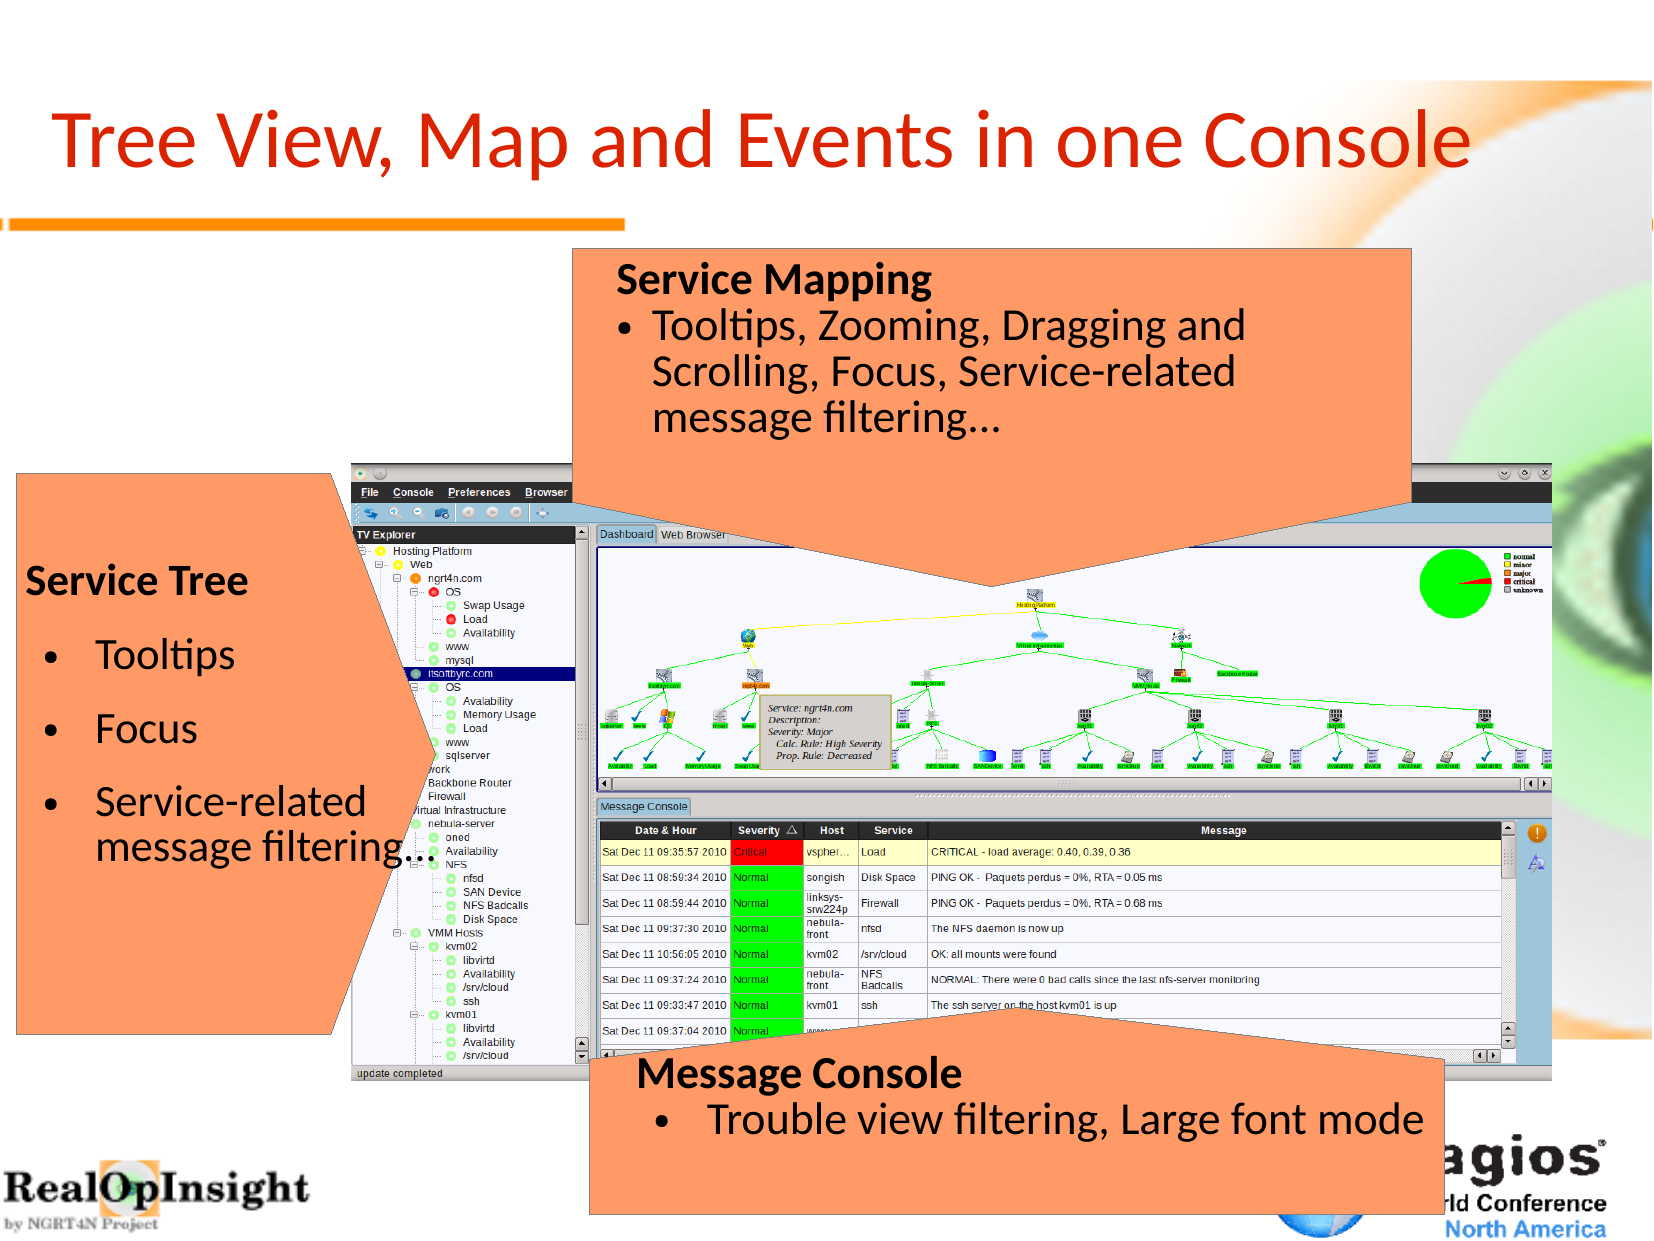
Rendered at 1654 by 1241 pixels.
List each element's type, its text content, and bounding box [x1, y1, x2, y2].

picture [0, 0, 1654, 1241]
text_box [16, 473, 376, 1035]
text_box Message Console Trouble view filtering, Large font mode [633, 1070, 1440, 1163]
text_box Service Mapping Tooltips, Zooming, Dragging and Scrolling, Focus, Service-related message filtering... [601, 253, 1401, 492]
text_box [589, 1007, 1445, 1215]
list Service Tree Tooltips Focus Service-related message filtering... [25, 562, 439, 913]
text_box [572, 248, 1412, 587]
title Tree View, Map and Events in one Console [32, 65, 1603, 229]
